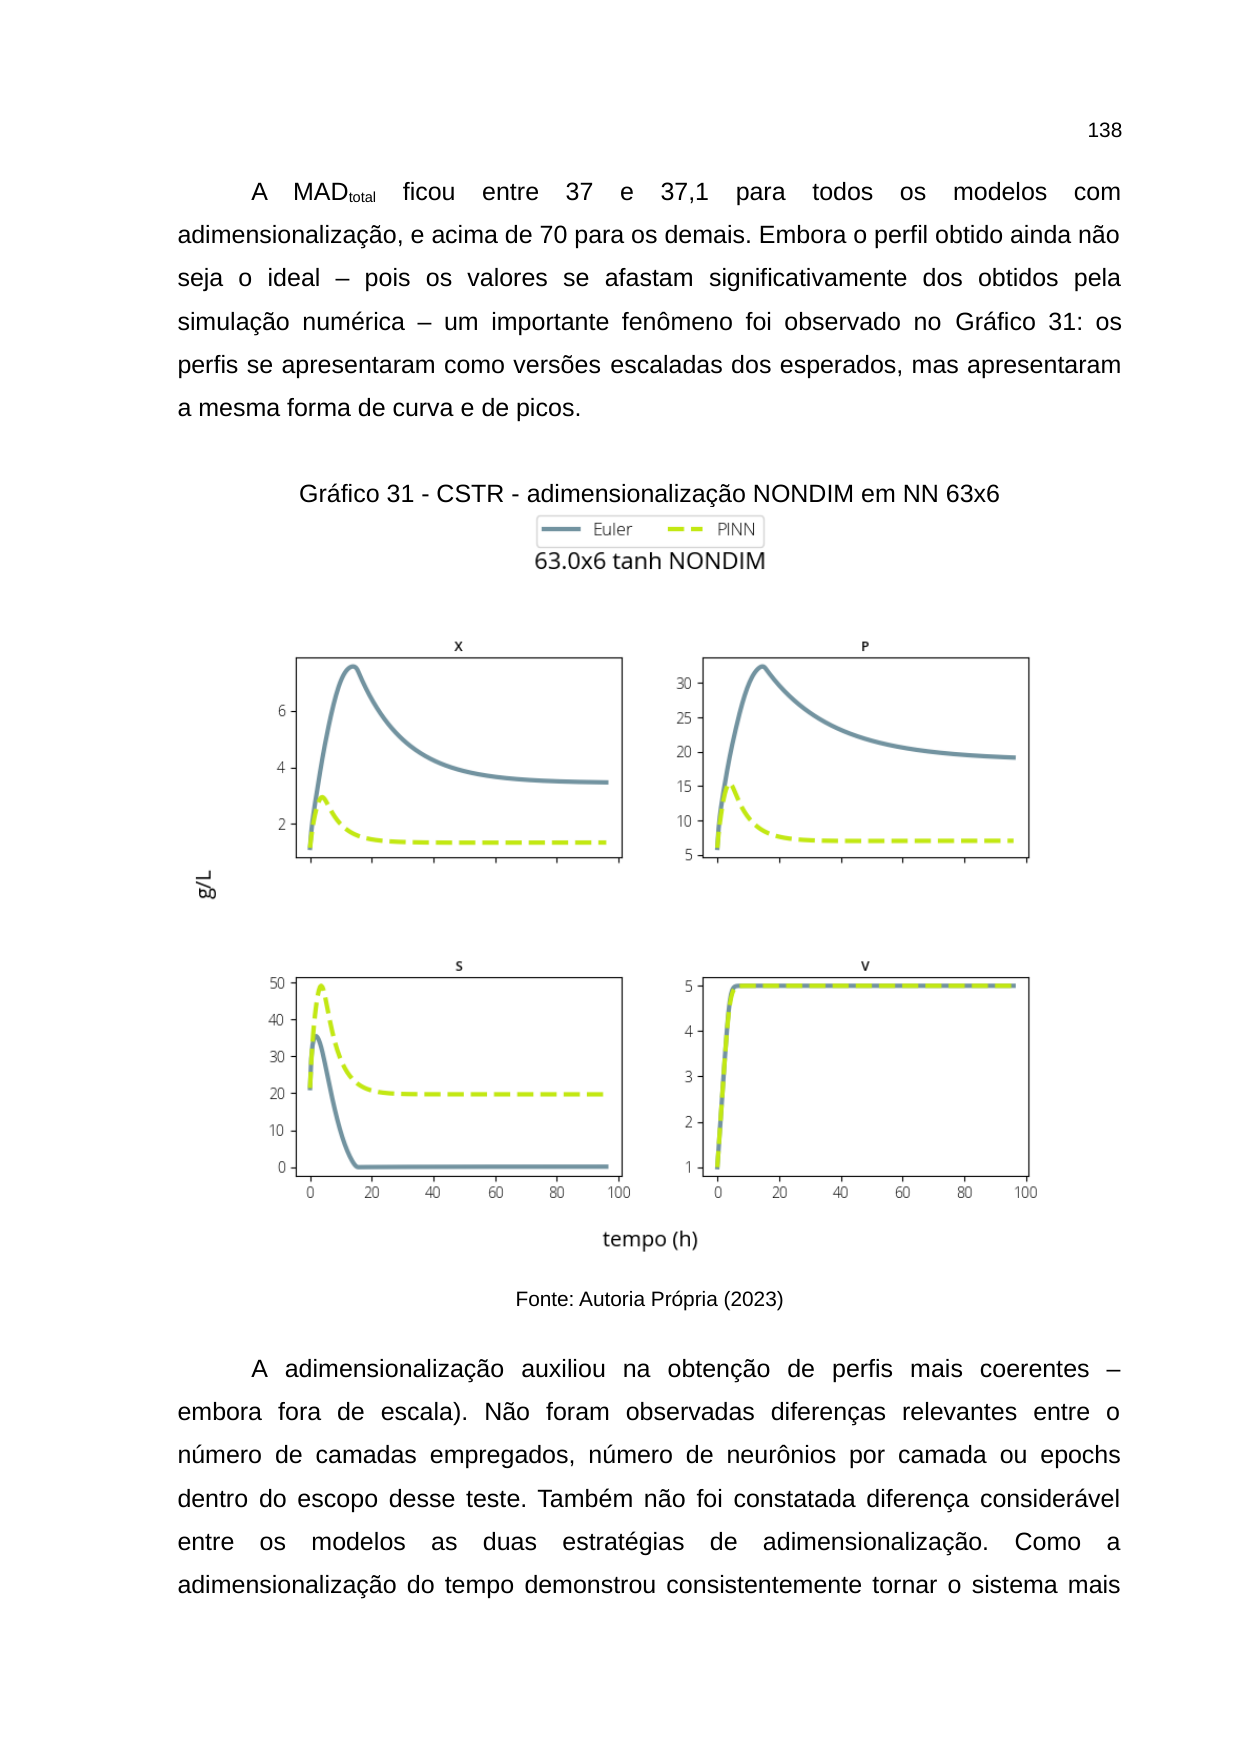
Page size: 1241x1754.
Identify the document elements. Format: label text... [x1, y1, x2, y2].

text Gráfico 31 - CSTR - adimensionalização NONDIM em NN 63x6 [177, 479, 1122, 507]
picture [177, 507, 1123, 1259]
text A adimensionalização auxiliou na obtenção de perfis mais coerentes – embora fora de escala). Não foram observadas diferenças relevantes entre o número de camadas empregados, número de neurônios por camada ou epochs dentro do escopo desse teste. Também não foi constatada diferença considerável entre os modelos as duas estratégias de adimensionalização. Como a adimensionalização do tempo demonstrou consistentemente tornar o sistema mais [177, 1354, 1122, 1598]
text A MADtotal ficou entre 37 e 37,1 para todos os modelos com adimensionalização, e acima de 70 para os demais. Embora o perfil obtido ainda não seja o ideal – pois os valores se afastam significativamente dos obtidos pela simulação numérica – um importante fenômeno foi observado no Gráfico 31: os perfis se apresentaram como versões escaladas dos esperados, mas apresentaram a mesma forma de curva e de picos. [177, 177, 1122, 421]
text Fonte: Autoria Própria (2023) [177, 1287, 1122, 1311]
